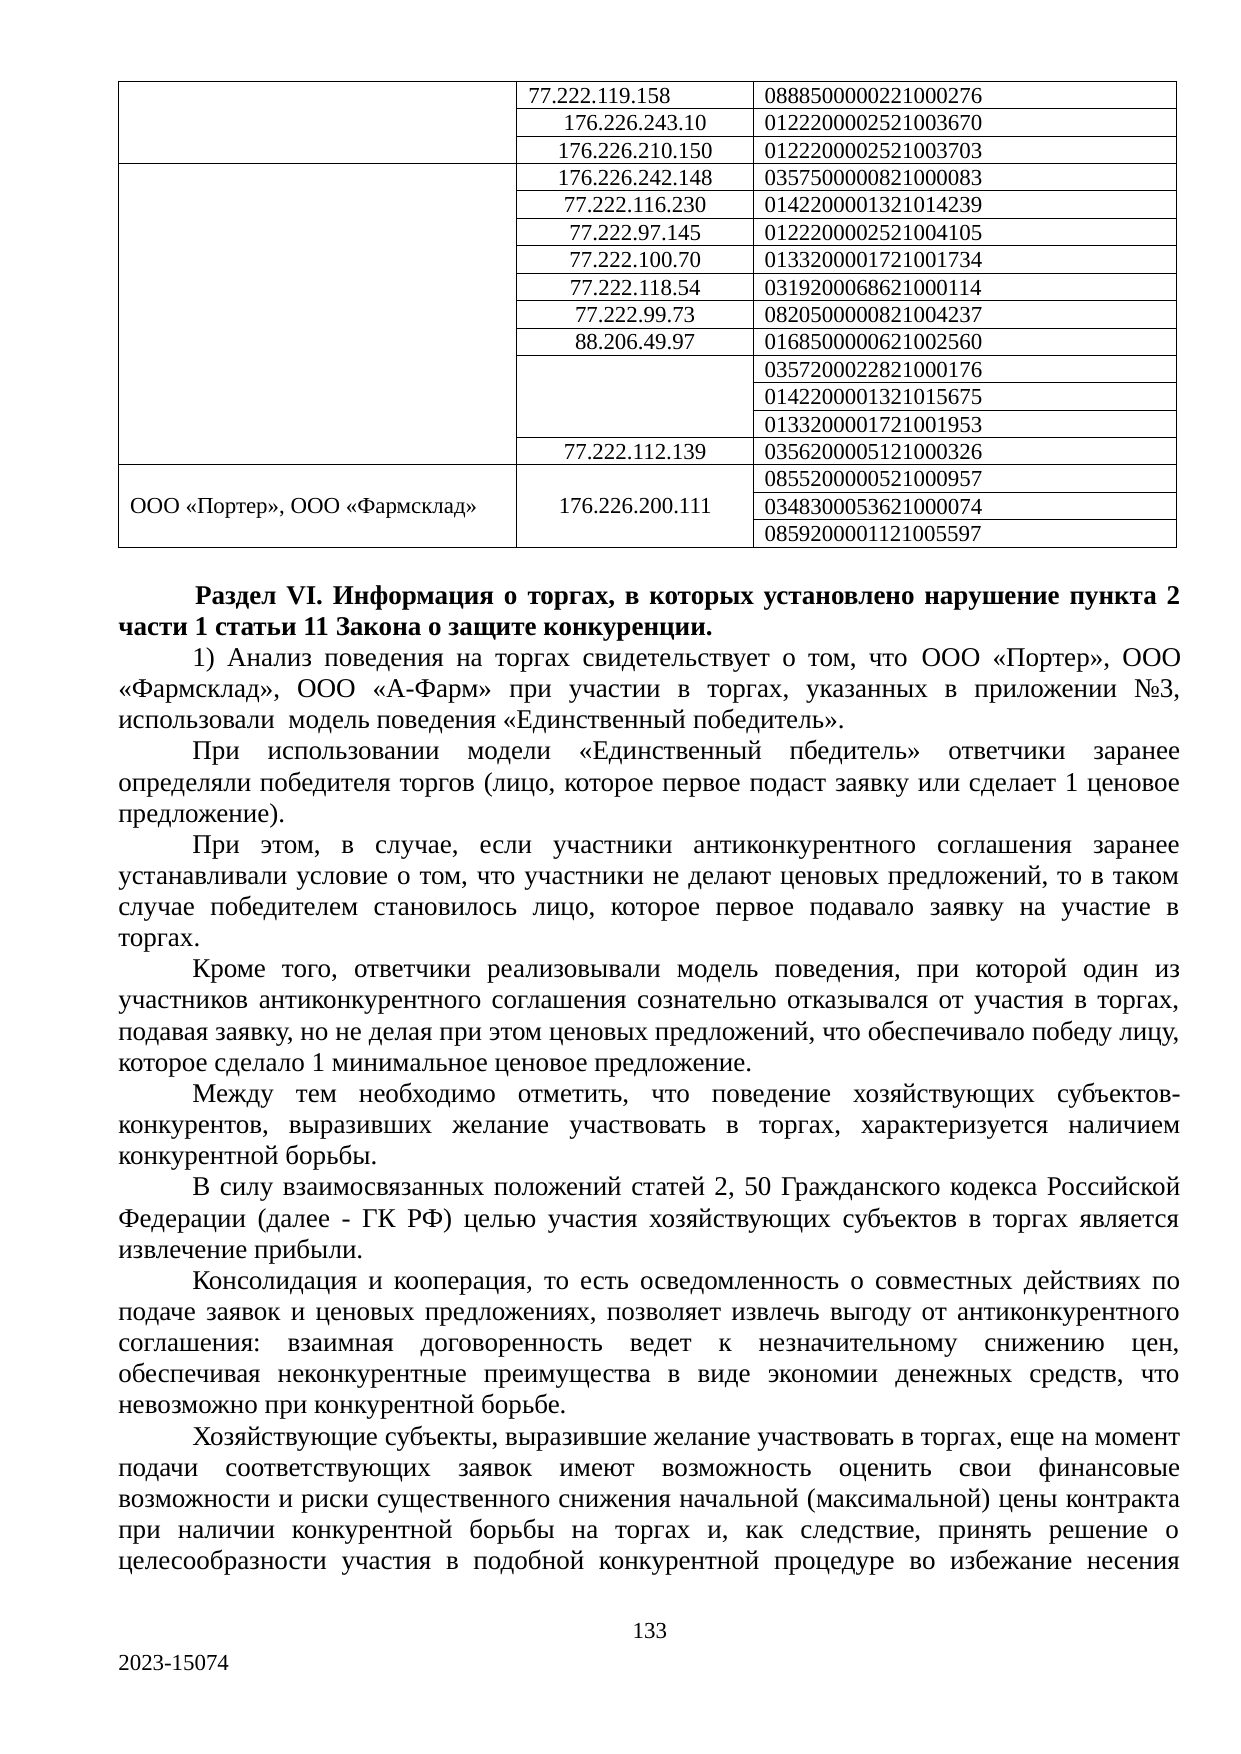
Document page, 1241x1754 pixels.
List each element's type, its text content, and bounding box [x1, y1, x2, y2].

text Хозяйствующие субъекты, выразившие желание участвовать в торгах, еще на момент подачи соответствующих заявок имеют возможность оценить свои финансовые возможности и риски существенного снижения начальной (максимальной) цены контракта при наличии конкурентной борьбы на торгах и, как следствие, принять решение о целесообразности участия в подобной конкурентной процедуре во избежание несения [118, 1420, 1181, 1575]
table_cell 0133200001721001734 [754, 246, 1176, 273]
table_cell 0820500000821004237 [754, 301, 1176, 327]
table_cell 0356200005121000326 [754, 438, 1176, 464]
table_cell 77.222.99.73 [517, 301, 753, 327]
text Между тем необходимо отметить, что поведение хозяйствующих субъектов-конкурентов, выразивших желание участвовать в торгах, характеризуется наличием конкурентной борьбы. [118, 1077, 1181, 1171]
table_cell 77.222.112.139 [517, 438, 753, 464]
table_cell 176.226.200.111 [517, 465, 753, 547]
table_cell 0122200002521003670 [754, 109, 1176, 136]
text Кроме того, ответчики реализовывали модель поведения, при которой один из участников антиконкурентного соглашения сознательно отказывался от участия в торгах, подавая заявку, но не делая при этом ценовых предложений, что обеспечивало победу лицу, которое сделало 1 минимальное ценовое предложение. [118, 952, 1181, 1077]
table_cell 0888500000221000276 [754, 82, 1176, 108]
table_cell 77.222.118.54 [517, 274, 753, 300]
text 1) Анализ поведения на торгах свидетельствует о том, что ООО «Портер», ООО «Фармсклад», ООО «А-Фарм» при участии в торгах, указанных в приложении №3, использовали модель поведения «Единственный победитель». [118, 641, 1181, 734]
table_cell [119, 164, 516, 464]
table_cell 0122200002521003703 [754, 137, 1176, 163]
table_cell 0357500000821000083 [754, 164, 1176, 190]
table_cell 88.206.49.97 [517, 329, 753, 355]
table_cell 176.226.210.150 [517, 137, 753, 163]
table_cell 77.222.100.70 [517, 246, 753, 273]
text Раздел VI. Информация о торгах, в которых установлено нарушение пункта 2 части 1 статьи 11 Закона о защите конкуренции. [118, 579, 1181, 641]
table_cell 0859200001121005597 [754, 520, 1176, 547]
table_cell [517, 356, 753, 437]
text Консолидация и кооперация, то есть осведомленность о совместных действиях по подаче заявок и ценовых предложениях, позволяет извлечь выгоду от антиконкурентного соглашения: взаимная договоренность ведет к незначительному снижению цен, обеспечивая неконкурентные преимущества в виде экономии денежных средств, что невозможно при конкурентной борьбе. [118, 1264, 1181, 1420]
text При использовании модели «Единственный пбедитель» ответчики заранее определяли победителя торгов (лицо, которое первое подаст заявку или сделает 1 ценовое предложение). [118, 734, 1181, 828]
table_cell 0357200022821000176 [754, 356, 1176, 382]
table_cell 0855200000521000957 [754, 465, 1176, 492]
text При этом, в случае, если участники антиконкурентного соглашения заранее устанавливали условие о том, что участники не делают ценовых предложений, то в таком случае победителем становилось лицо, которое первое подавало заявку на участие в торгах. [118, 828, 1181, 952]
table_cell 0319200068621000114 [754, 274, 1176, 300]
table_cell 0142200001321015675 [754, 383, 1176, 409]
table_cell 0142200001321014239 [754, 191, 1176, 218]
table_cell 0348300053621000074 [754, 493, 1176, 519]
table_cell 77.222.116.230 [517, 191, 753, 218]
table_cell 176.226.242.148 [517, 164, 753, 190]
table_cell 77.222.119.158 [517, 82, 753, 108]
table_cell 0133200001721001953 [754, 411, 1176, 437]
table_cell 176.226.243.10 [517, 109, 753, 136]
table_cell 0122200002521004105 [754, 219, 1176, 245]
table_cell ООО «Портер», ООО «Фармсклад» [119, 465, 516, 547]
text В силу взаимосвязанных положений статей 2, 50 Гражданского кодекса Российской Федерации (далее - ГК РФ) целью участия хозяйствующих субъектов в торгах является извлечение прибыли. [118, 1171, 1181, 1264]
table_cell 0168500000621002560 [754, 329, 1176, 355]
table_cell 77.222.97.145 [517, 219, 753, 245]
